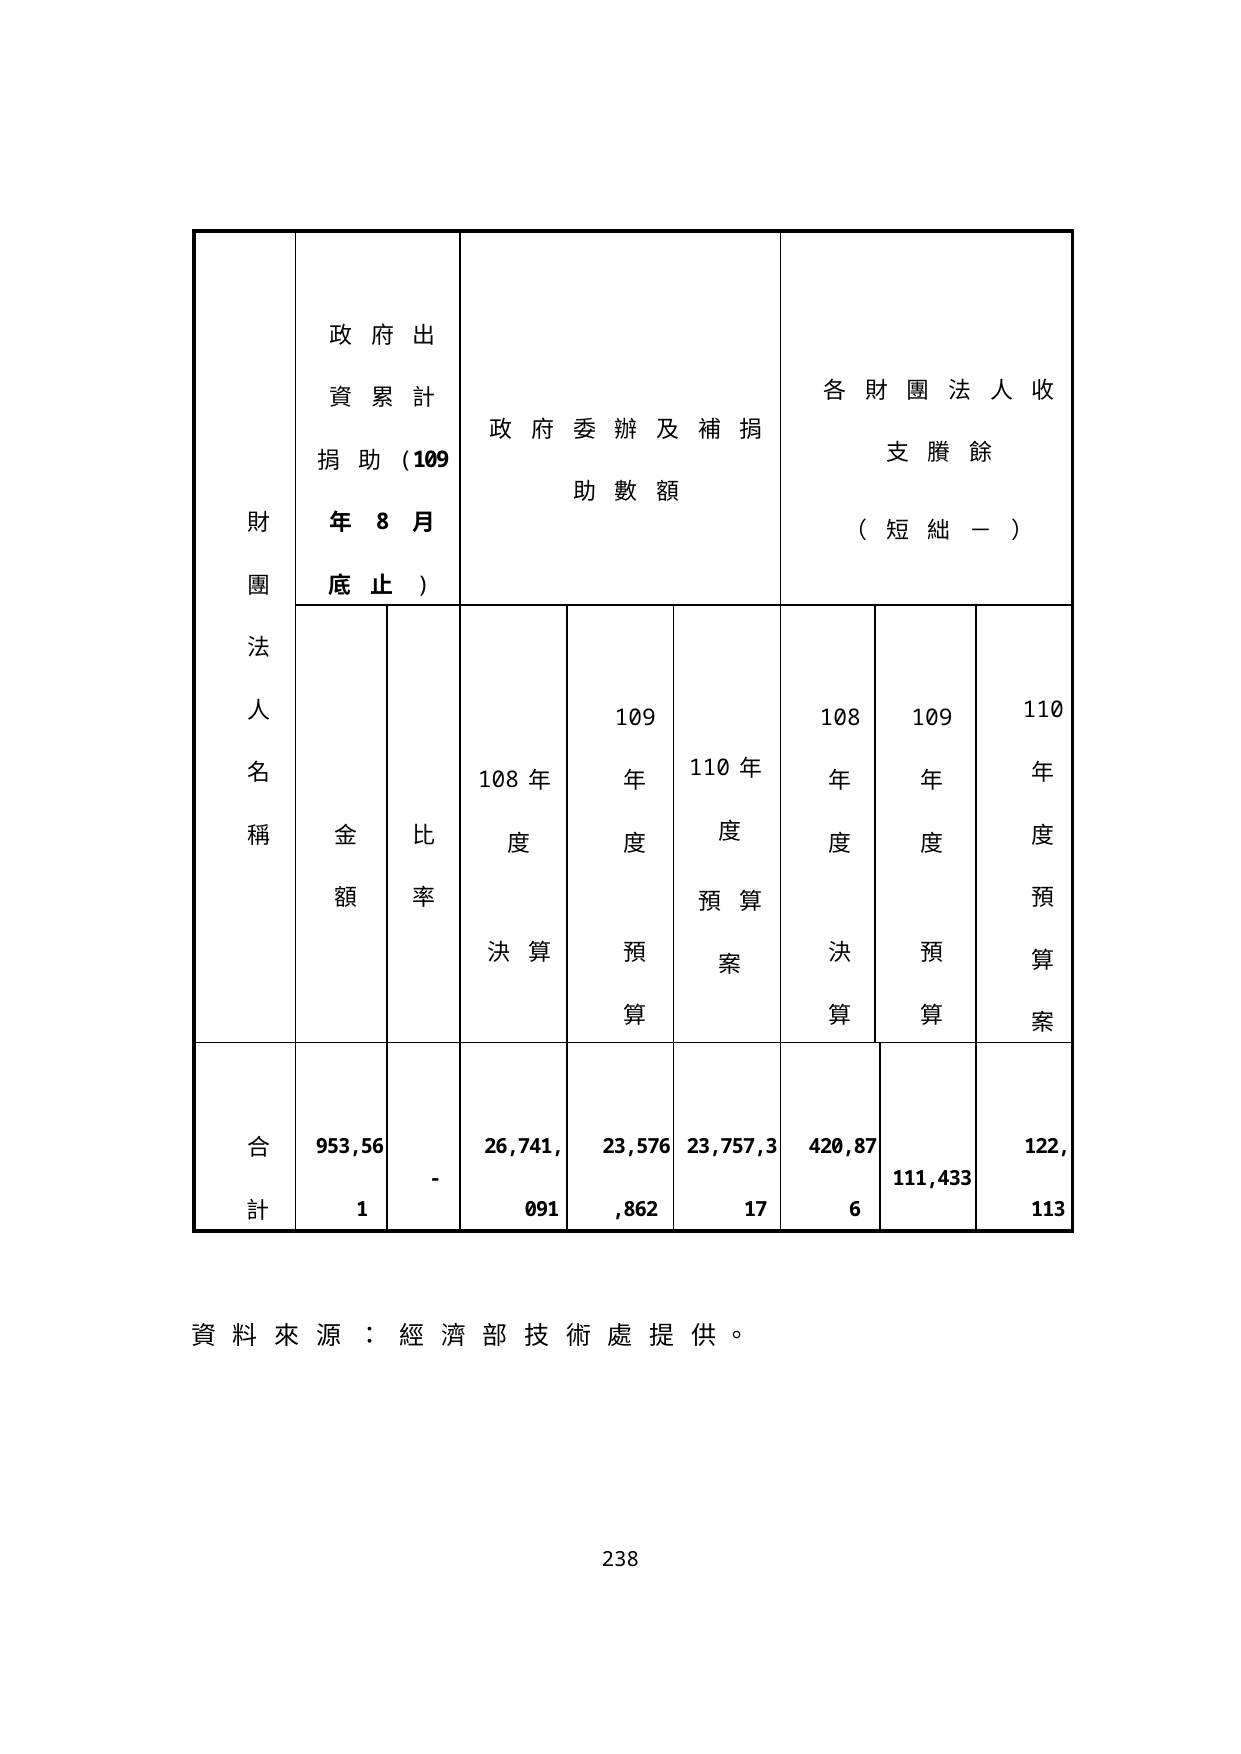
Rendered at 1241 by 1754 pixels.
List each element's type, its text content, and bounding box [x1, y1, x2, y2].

text 資料來源：經濟部技術處提供。 [183, 1292, 1058, 1354]
table_cell 23,757,317 [674, 1043, 780, 1229]
table_cell 比率 [388, 606, 459, 1042]
table_header 各財團法人收支賸餘 （短絀－） [781, 233, 1071, 604]
table_cell 108年度 決算 [461, 606, 566, 1042]
table_cell 108年度 決算 [781, 606, 874, 1042]
table_cell 110年度 預算案 [977, 606, 1071, 1042]
table_cell 111,433 [881, 1043, 975, 1229]
table_header 政府出資累計捐助(109年8月底止) [296, 233, 459, 604]
table_cell 23,576,862 [568, 1043, 673, 1229]
table_header 政府委辦及補捐助數額 [461, 233, 780, 604]
table_cell 109年度 預算 [568, 606, 673, 1042]
table_cell 金額 [296, 606, 386, 1042]
table_cell 109年度 預算 [876, 606, 975, 1042]
table_cell 420,876 [781, 1043, 879, 1229]
table_cell 110年度 預算案 [674, 606, 780, 1042]
table_cell 26,741,091 [461, 1043, 566, 1229]
table_cell 122,113 [977, 1043, 1071, 1229]
table_header 財團法人 名稱 [196, 233, 295, 1042]
table_cell 合計 [196, 1043, 295, 1229]
table_cell - [388, 1043, 459, 1229]
table_cell 953,561 [296, 1043, 386, 1229]
